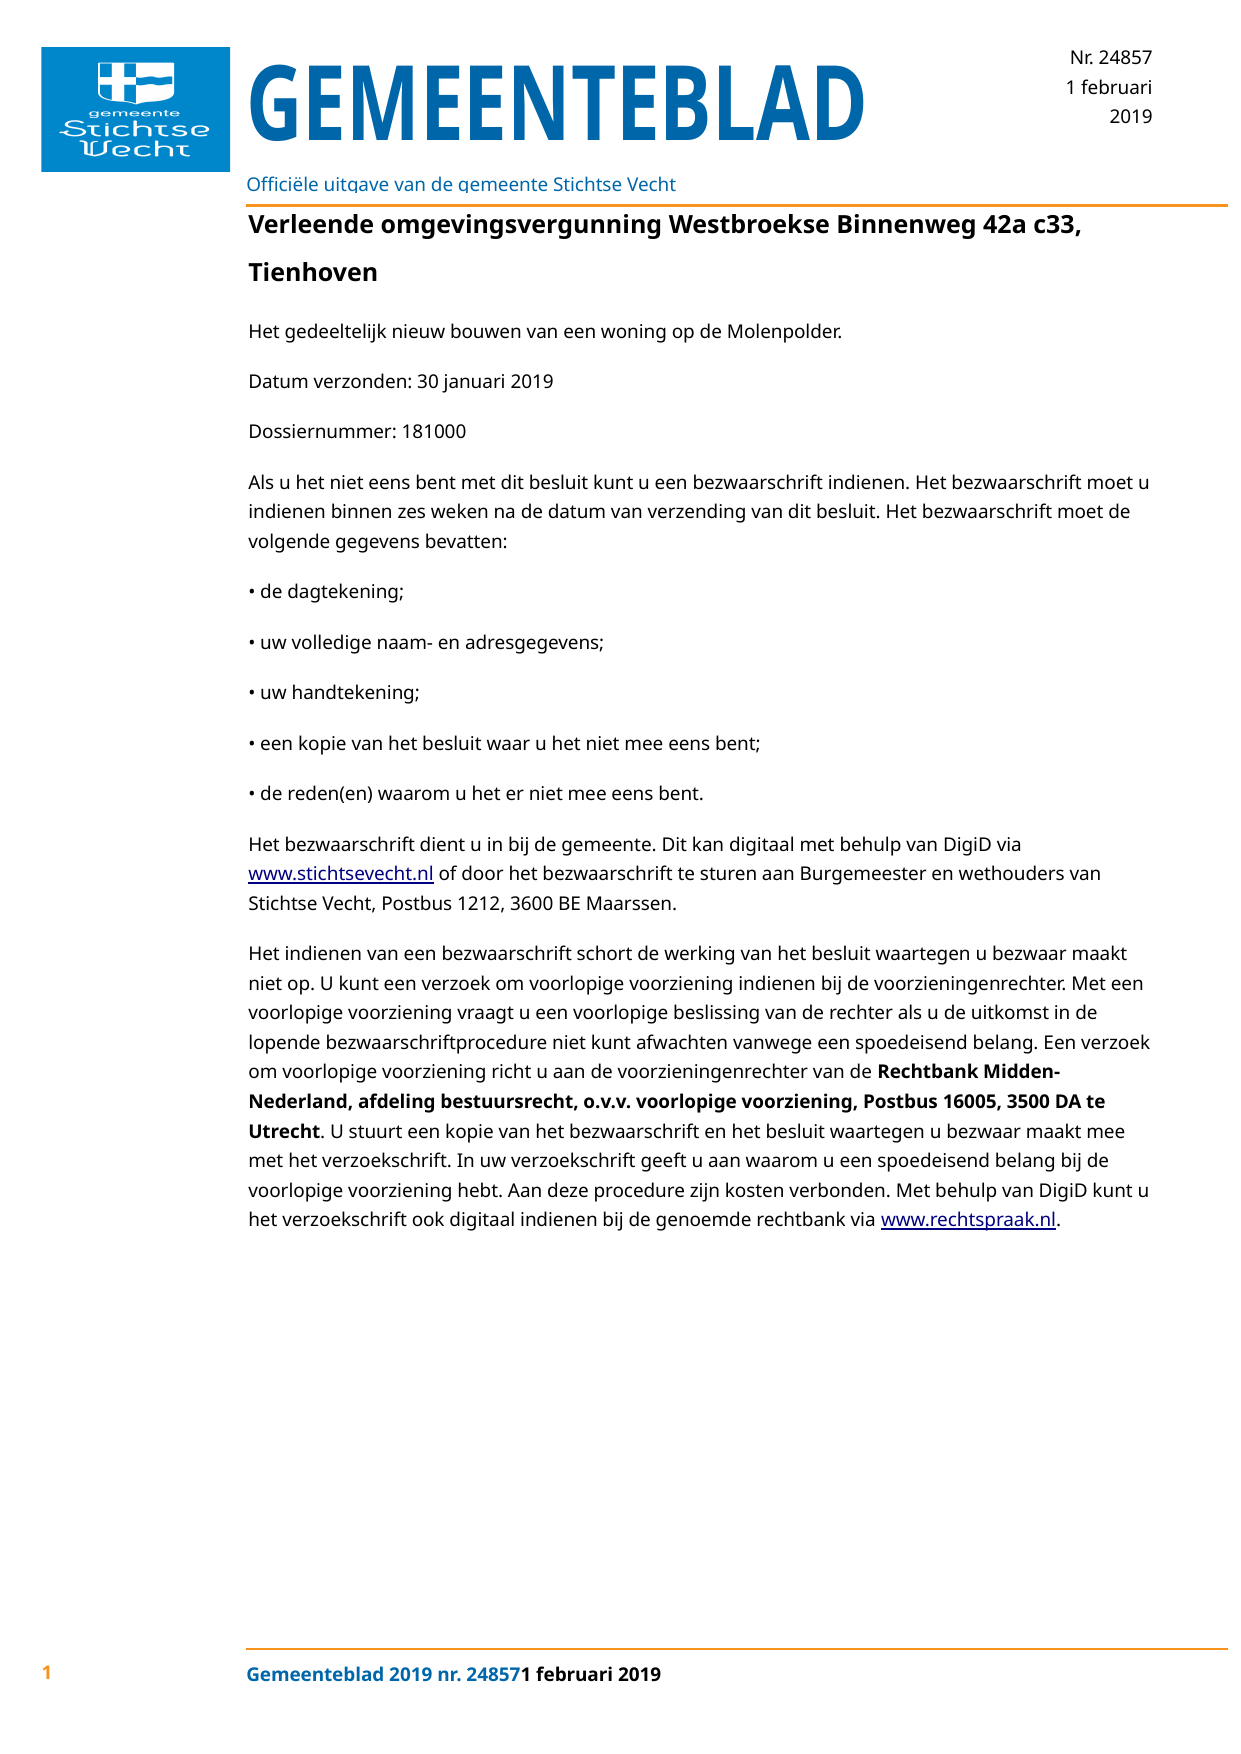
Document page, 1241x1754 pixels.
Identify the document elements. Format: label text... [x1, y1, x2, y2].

text Datum verzonden: 30 januari 2019 [248, 368, 1152, 394]
text Dossiernummer: 181000 [248, 419, 1152, 444]
text Het bezwaarschrift dient u in bij de gemeente. Dit kan digitaal met behulp van DigiD via www.stichtsevecht.nl of door het bezwaarschrift te sturen aan Burgemeester en wethouders van Stichtse Vecht, Postbus 1212, 3600 BE Maarssen. [248, 831, 1152, 916]
text Verleende omgevingsvergunning Westbroekse Binnenweg 42a c33, Tienhoven [248, 207, 1152, 288]
text • de dagtekening; [248, 579, 1152, 604]
picture [99, 63, 135, 101]
text Het gedeeltelijk nieuw bouwen van een woning op de Molenpolder. [248, 318, 1152, 344]
picture [137, 63, 174, 103]
text • een kopie van het besluit waar u het niet mee eens bent; [248, 730, 1152, 756]
text • uw handtekening; [248, 679, 1152, 705]
text • de reden(en) waarom u het er niet mee eens bent. [248, 780, 1152, 806]
text • uw volledige naam- en adresgegevens; [248, 629, 1152, 655]
text Het indienen van een bezwaarschrift schort de werking van het besluit waartegen u bezwaar maakt niet op. U kunt een verzoek om voorlopige voorziening indienen bij de voorzieningenrechter. Met een voorlopige voorziening vraagt u een voorlopige beslissing van de rechter als u de uitkomst in de lopende bezwaarschriftprocedure niet kunt afwachten vanwege een spoedeisend belang. Een verzoek om voorlopige voorziening richt u aan de voorzieningenrechter van de Rechtbank Midden-Nederland, afdeling bestuursrecht, o.v.v. voorlopige voorziening, Postbus 16005, 3500 DA te Utrecht. U stuurt een kopie van het bezwaarschrift en het besluit waartegen u bezwaar maakt mee met het verzoekschrift. In uw verzoekschrift geeft u aan waarom u een spoedeisend belang bij de voorlopige voorziening hebt. Aan deze procedure zijn kosten verbonden. Met behulp van DigiD kunt u het verzoekschrift ook digitaal indienen bij de genoemde rechtbank via www.rechtspraak.nl. [248, 940, 1152, 1232]
text Als u het niet eens bent met dit besluit kunt u een bezwaarschrift indienen. Het bezwaarschrift moet u indienen binnen zes weken na de datum van verzending van dit besluit. Het bezwaarschrift moet de volgende gegevens bevatten: [248, 469, 1152, 554]
